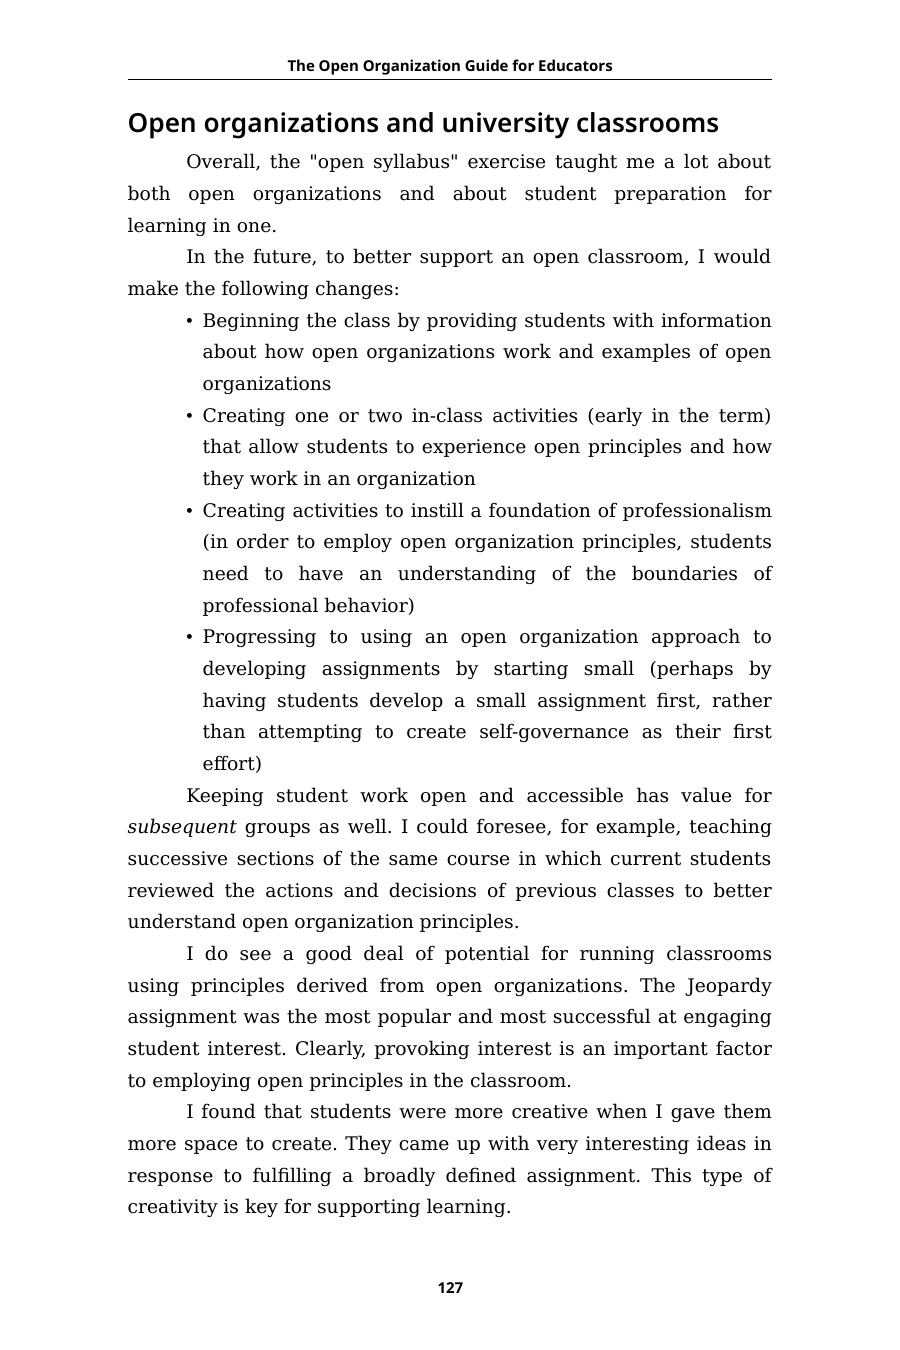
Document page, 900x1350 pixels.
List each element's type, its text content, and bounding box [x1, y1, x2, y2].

list Progressing to using an open organization approach to developing assignments by starting small (perhaps by having students develop a small assignment first, rather than attempting to create self-governance as their first effort) [186, 627, 772, 775]
text Overall, the "open syllabus" exercise taught me a lot about both open organizations and about student preparation for learning in one. [127, 152, 772, 237]
list Creating activities to instill a foundation of professionalism (in order to employ open organization principles, students need to have an understanding of the boundaries of professional behavior) [186, 500, 772, 617]
text I found that students were more creative when I gave them more space to create. They came up with very interesting ideas in response to fulfilling a broadly defined assignment. This type of creativity is key for supporting learning. [127, 1102, 772, 1218]
text Keeping student work open and accessible has value for subsequent groups as well. I could foresee, for example, teaching successive sections of the same course in which current students reviewed the actions and decisions of previous classes to better understand open organization principles. [127, 785, 772, 933]
subtitle Open organizations and university classrooms [127, 109, 772, 139]
list Creating one or two in-class activities (early in the term) that allow students to experience open principles and how they work in an organization [186, 405, 772, 490]
text In the future, to better support an open classroom, I would make the following changes: [127, 247, 772, 300]
list Beginning the class by providing students with information about how open organizations work and examples of open organizations [186, 310, 772, 395]
text I do see a good deal of potential for running classrooms using principles derived from open organizations. The Jeopardy assignment was the most popular and most successful at engaging student interest. Clearly, provoking interest is an important factor to employing open principles in the classroom. [127, 943, 772, 1092]
